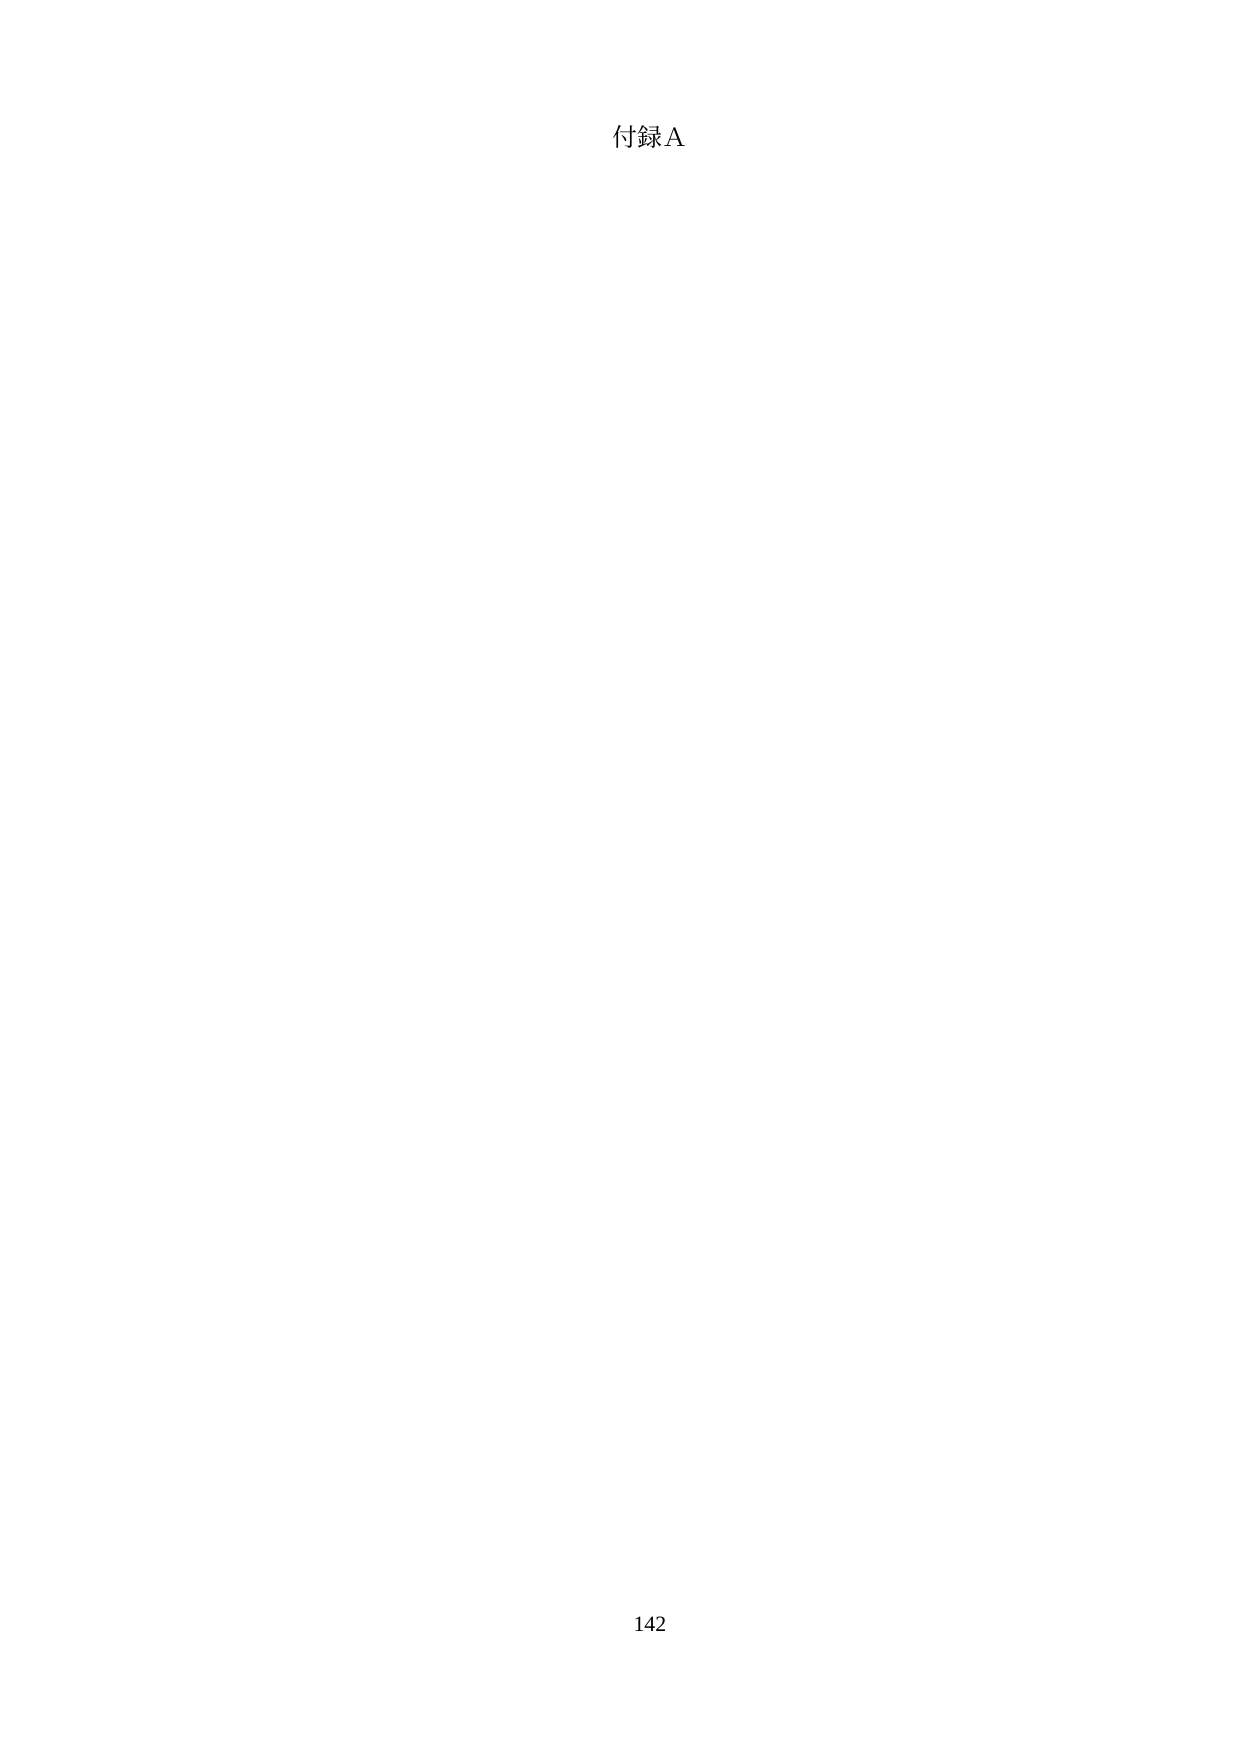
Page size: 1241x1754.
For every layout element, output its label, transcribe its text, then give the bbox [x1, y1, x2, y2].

text 付録Ａ [118, 118, 1181, 154]
